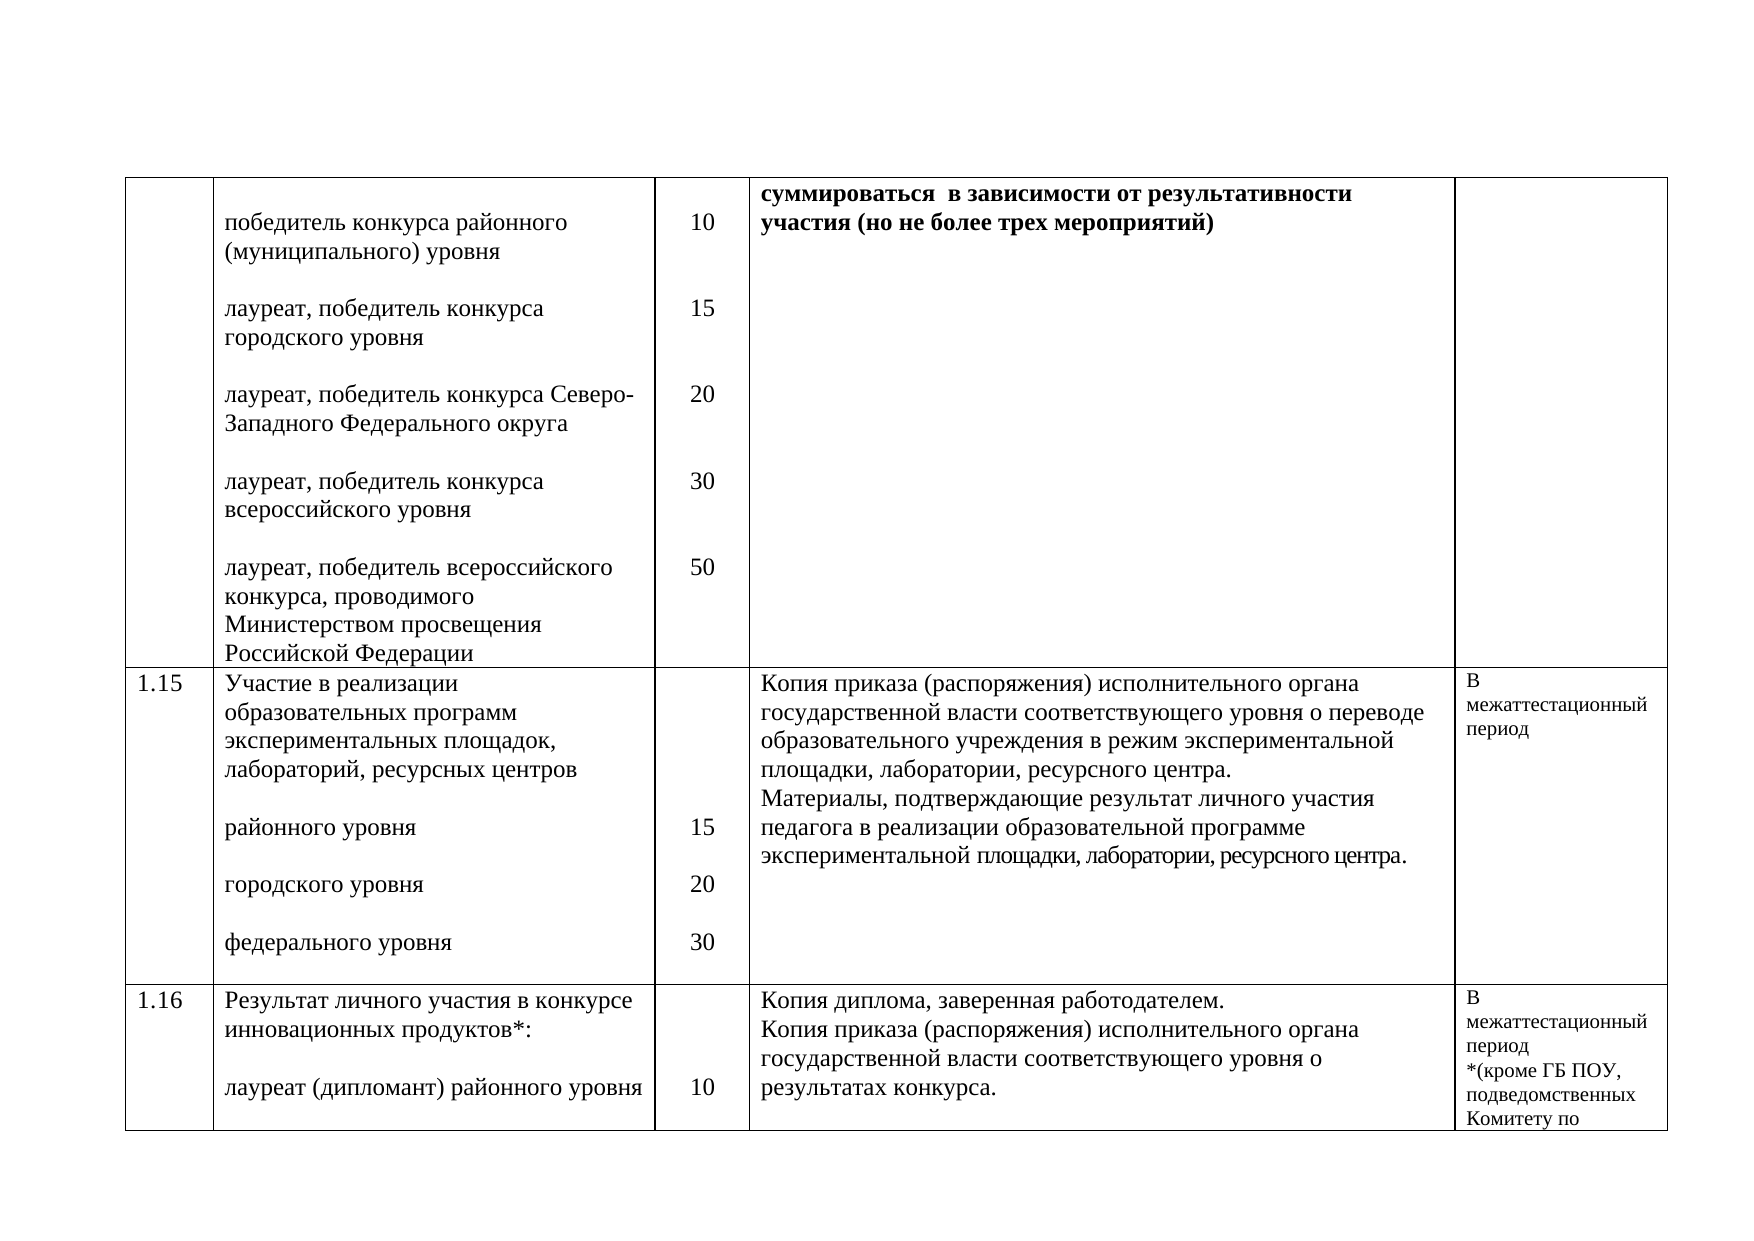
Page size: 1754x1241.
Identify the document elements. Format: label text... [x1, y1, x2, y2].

table_cell 15 20 30 [656, 668, 749, 984]
table_cell Результат личного участия в конкурсе инновационных продуктов*: лауреат (дипломант) районного уровня [214, 985, 654, 1130]
table_cell 1.16 [126, 985, 213, 1130]
table_cell 10 [656, 985, 749, 1130]
table_cell [1456, 178, 1667, 667]
table_cell В межаттестационный период [1456, 668, 1667, 984]
table_cell Копия приказа (распоряжения) исполнительного органа государственной власти соответствующего уровня о переводе образовательного учреждения в режим экспериментальной площадки, лаборатории, ресурсного центра. Материалы, подтверждающие результат личного участия педагога в реализации образовательной программе экспериментальной площадки, лаборатории, ресурсного центра. [750, 668, 1454, 984]
table_cell 10 15 20 30 50 [656, 178, 749, 667]
table_cell В межаттестационный период *(кроме ГБ ПОУ, подведомственных Комитету по [1456, 985, 1667, 1130]
table_cell [126, 178, 213, 667]
table_cell Участие в реализации образовательных программ экспериментальных площадок, лабораторий, ресурсных центров районного уровня городского уровня федерального уровня [214, 668, 654, 984]
table_cell Копия диплома, заверенная работодателем. Копия приказа (распоряжения) исполнительного органа государственной власти соответствующего уровня о результатах конкурса. [750, 985, 1454, 1130]
table_cell победитель конкурса районного (муниципального) уровня лауреат, победитель конкурса городского уровня лауреат, победитель конкурса Северо-Западного Федерального округа лауреат, победитель конкурса всероссийского уровня лауреат, победитель всероссийского конкурса, проводимого Министерством просвещения Российской Федерации [214, 178, 654, 667]
table_cell суммироваться в зависимости от результативности участия (но не более трех мероприятий) [750, 178, 1454, 667]
table_cell 1.15 [126, 668, 213, 984]
